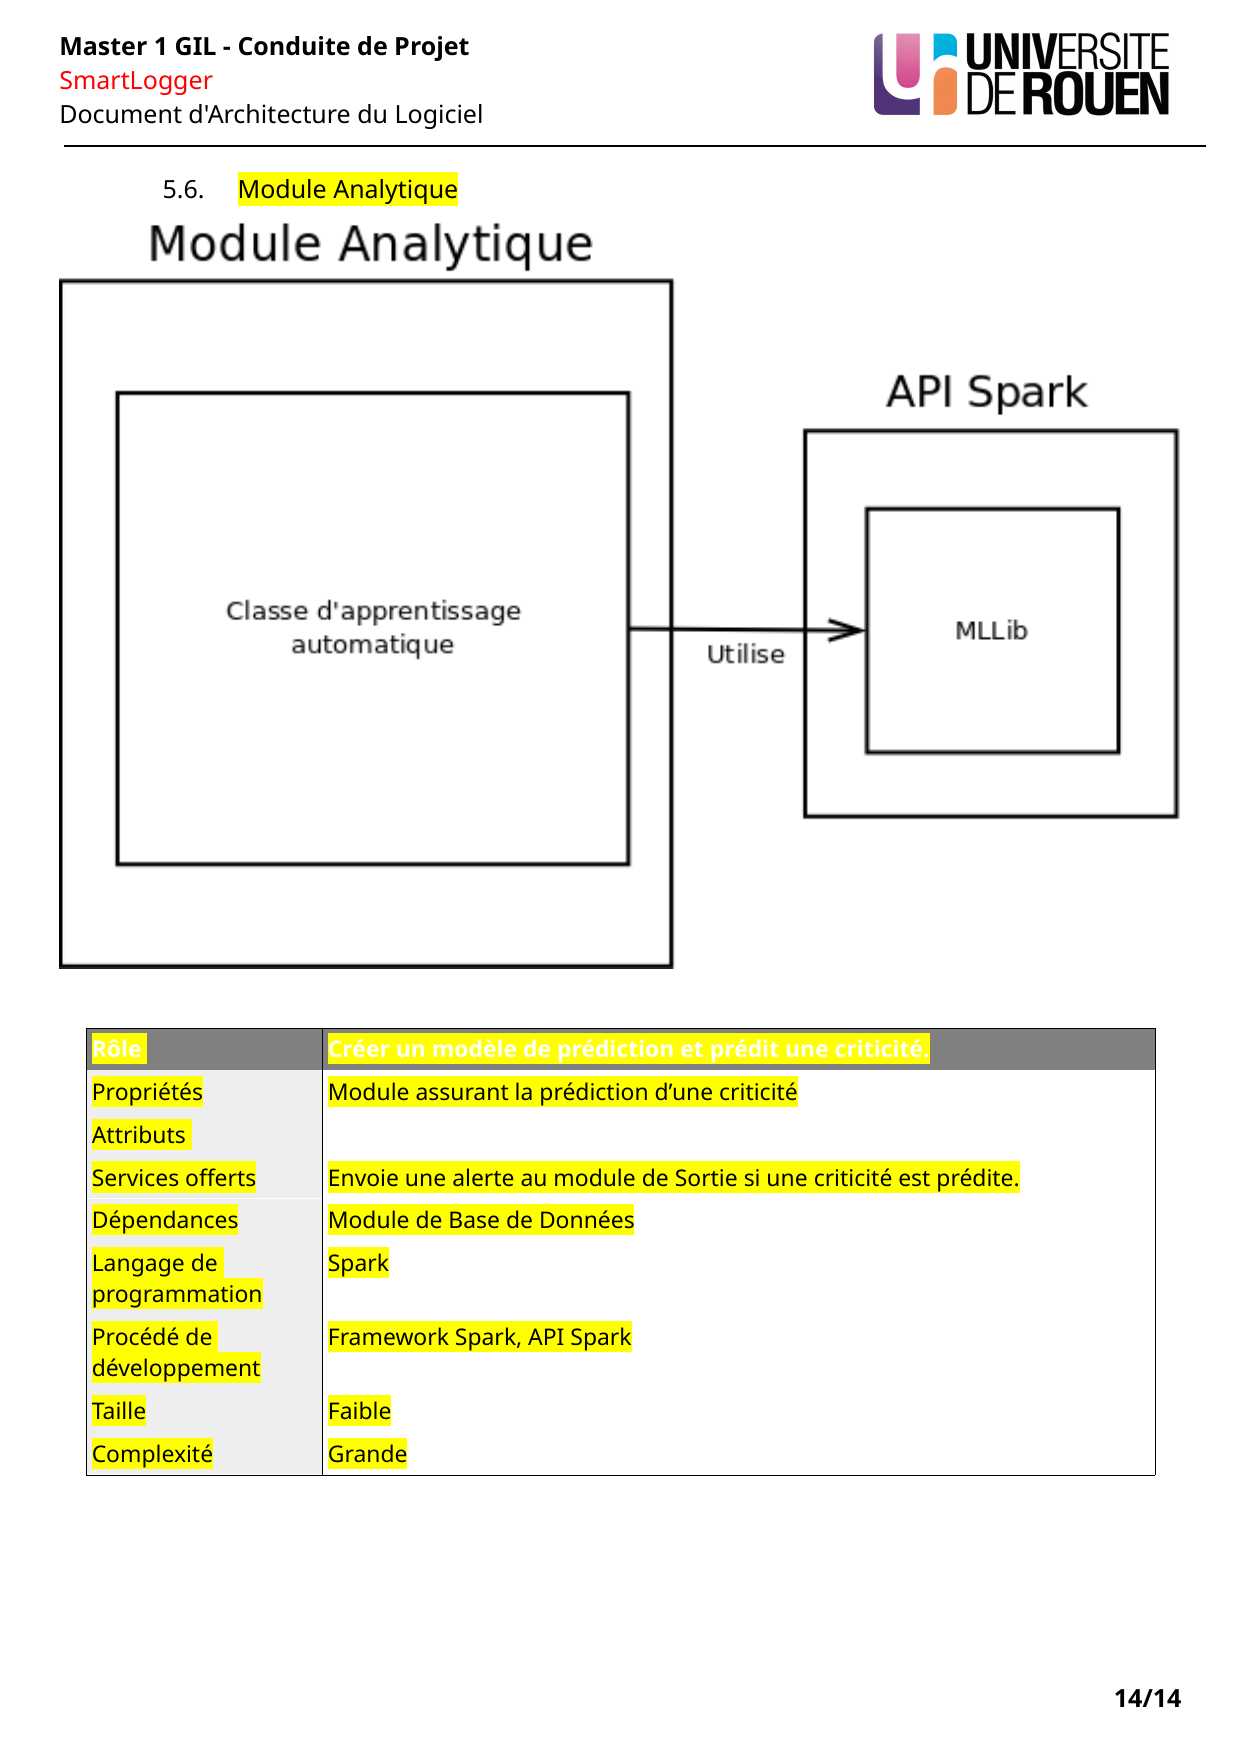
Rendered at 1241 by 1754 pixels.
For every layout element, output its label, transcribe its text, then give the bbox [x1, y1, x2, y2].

table_cell Attributs [87, 1113, 322, 1156]
table_cell Module de Base de Données [323, 1199, 1155, 1241]
table_cell Taille [87, 1389, 322, 1432]
table_cell Langage de programmation [87, 1241, 322, 1315]
table_cell [323, 1113, 1155, 1156]
table_cell Procédé de développement [87, 1315, 322, 1389]
table_header Créer un modèle de prédiction et prédit une criticité. [323, 1029, 1155, 1070]
table_cell Services offerts [87, 1156, 322, 1198]
table_cell Grande [323, 1432, 1155, 1474]
table_header Rôle [87, 1029, 322, 1070]
table_cell Faible [323, 1389, 1155, 1432]
table_cell Envoie une alerte au module de Sortie si une criticité est prédite. [323, 1156, 1155, 1198]
table_cell Complexité [87, 1432, 322, 1474]
subtitle Module Analytique [162, 172, 1181, 206]
picture [872, 32, 1170, 118]
table_cell Framework Spark, API Spark [323, 1315, 1155, 1389]
table_cell Dépendances [87, 1199, 322, 1241]
picture [59, 218, 1182, 969]
table_cell Module assurant la prédiction d’une criticité [323, 1070, 1155, 1113]
table_cell Spark [323, 1241, 1155, 1315]
table_cell Propriétés [87, 1070, 322, 1113]
